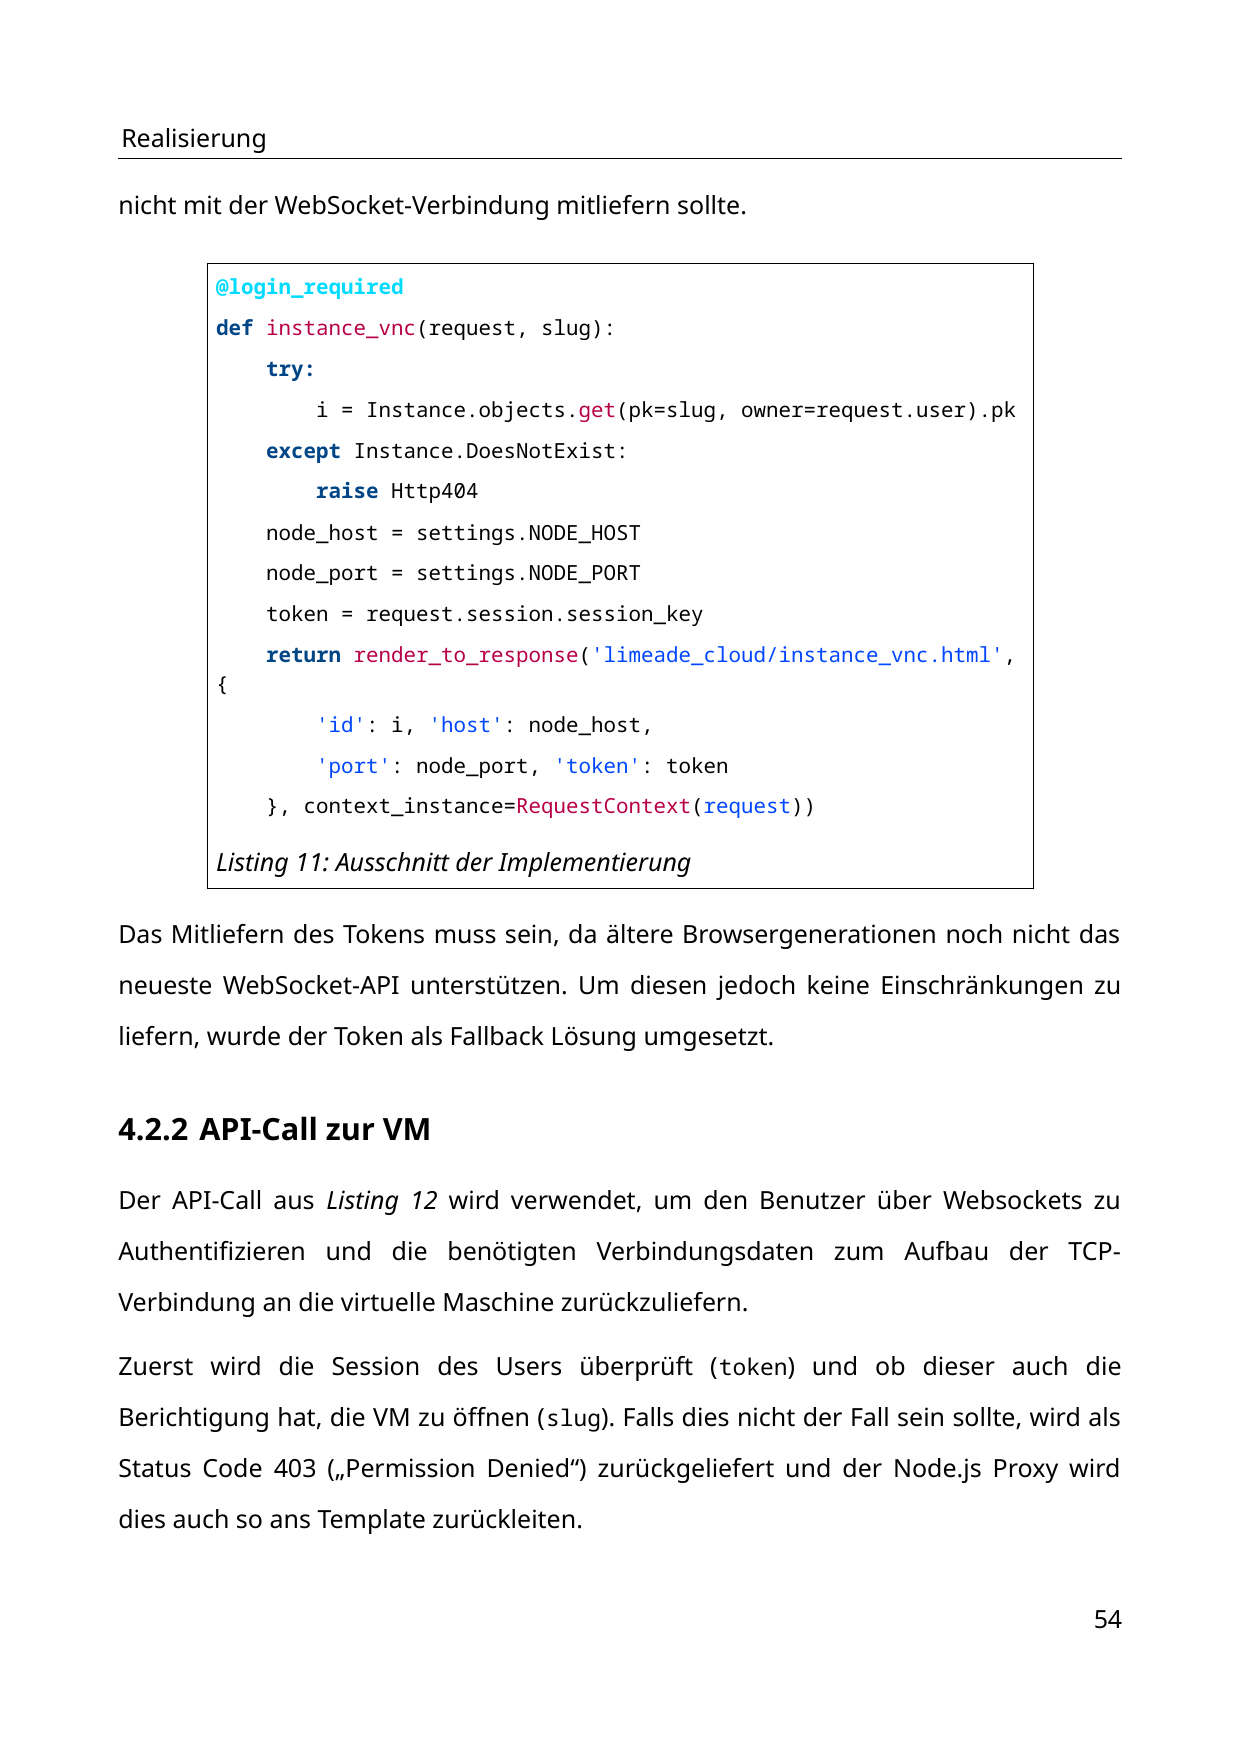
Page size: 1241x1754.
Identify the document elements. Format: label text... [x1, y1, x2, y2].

text 'port': node_port, 'token': token [216, 751, 1024, 779]
text except Instance.DoesNotExist: [216, 436, 1024, 464]
text node_host = settings.NODE_HOST [216, 518, 1024, 546]
text node_port = settings.NODE_PORT [216, 558, 1024, 587]
list Listing 11: Ausschnitt der Implementierung [216, 845, 1024, 879]
text Das Mitliefern des Tokens muss sein, da ältere Browsergenerationen noch nicht das neueste WebSocket-API unterstützen. Um diesen jedoch keine Einschränkungen zu liefern, wurde der Token als Fallback Lösung umgesetzt. [118, 251, 1122, 1053]
text }, context_instance=RequestContext(request)) [216, 792, 1024, 820]
text token = request.session.session_key [216, 599, 1024, 628]
text nicht mit der WebSocket-Verbindung mitliefern sollte. [118, 188, 1122, 222]
text def instance_vnc(request, slug): [216, 313, 1024, 341]
text try: [216, 354, 1024, 382]
text i = Instance.objects.get(pk=slug, owner=request.user).pk [216, 395, 1024, 423]
text Der API-Call aus Listing 12 wird verwendet, um den Benutzer über Websockets zu Authentifizieren und die benötigten Verbindungsdaten zum Aufbau der TCP-Verbindung an die virtuelle Maschine zurückzuliefern. [118, 1183, 1122, 1319]
text raise Http404 [216, 477, 1024, 505]
text return render_to_response('limeade_cloud/instance_vnc.html', { [216, 640, 1024, 697]
subtitle API-Call zur VM [118, 1108, 1122, 1149]
text 'id': i, 'host': node_host, [216, 710, 1024, 738]
text @login_required [216, 272, 1024, 300]
text Zuerst wird die Session des Users überprüft (token) und ob dieser auch die Berichtigung hat, die VM zu öffnen (slug). Falls dies nicht der Fall sein sollte, wird als Status Code 403 („Permission Denied“) zurückgeliefert und der Node.js Proxy wird dies auch so ans Template zurückleiten. [118, 1348, 1122, 1536]
